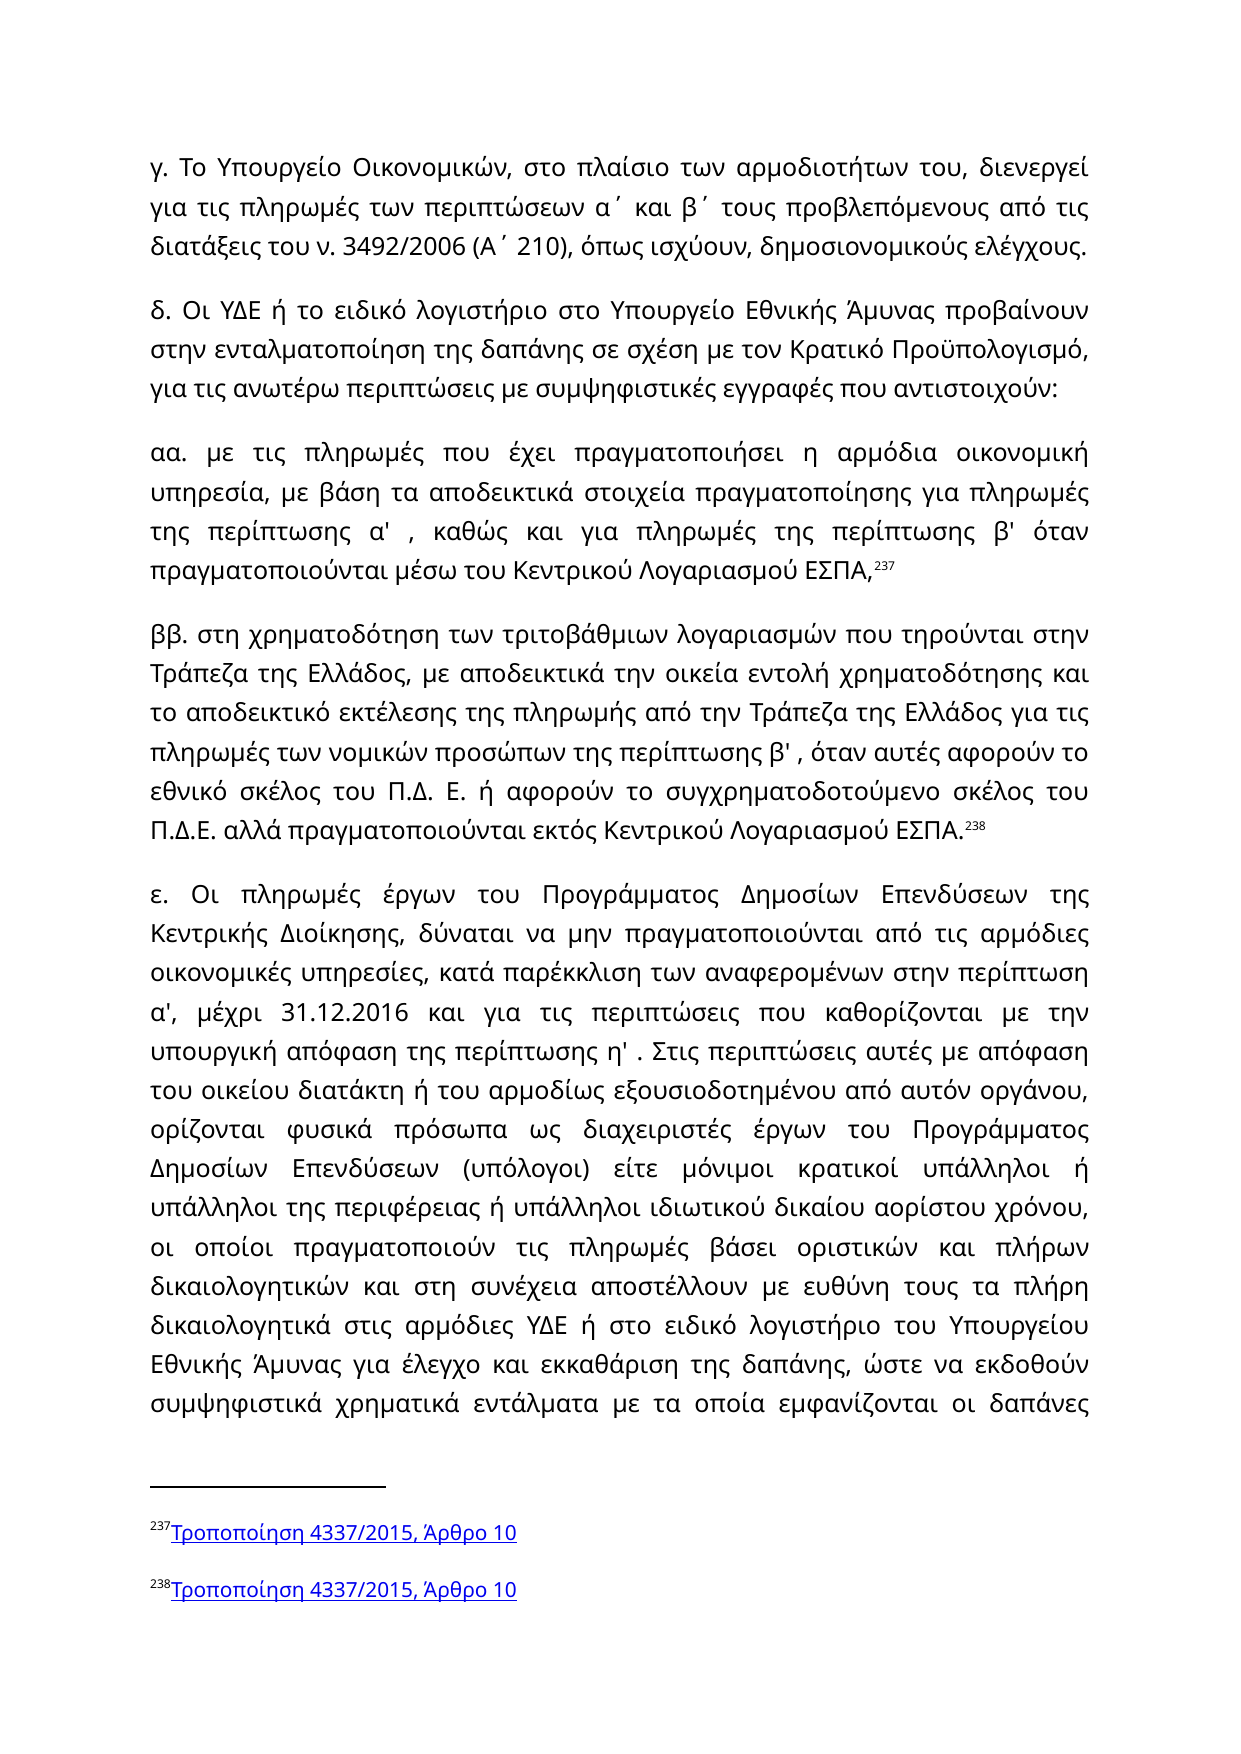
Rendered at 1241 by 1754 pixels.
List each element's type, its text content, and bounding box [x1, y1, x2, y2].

text Τροποποίηση 4337/2015, Άρθρο 10 [150, 1576, 1090, 1604]
text ε. Οι πληρωμές έργων του Προγράμματος Δημοσίων Επενδύσεων της Κεντρικής Διοίκησης, δύναται να μην πραγματοποιούνται από τις αρμόδιες οικονομικές υπηρεσίες, κατά παρέκκλιση των αναφερομένων στην περίπτωση α', μέχρι 31.12.2016 και για τις περιπτώσεις που καθορίζονται με την υπουργική απόφαση της περίπτωσης η' . Στις περιπτώσεις αυτές με απόφαση του οικείου διατάκτη ή του αρμοδίως εξουσιοδοτημένου από αυτόν οργάνου, ορίζονται φυσικά πρόσωπα ως διαχειριστές έργων του Προγράμματος Δημοσίων Επενδύσεων (υπόλογοι) είτε μόνιμοι κρατικοί υπάλληλοι ή υπάλληλοι της περιφέρειας ή υπάλληλοι ιδιωτικού δικαίου αορίστου χρόνου, οι οποίοι πραγματοποιούν τις πληρωμές βάσει οριστικών και πλήρων δικαιολογητικών και στη συνέχεια αποστέλλουν με ευθύνη τους τα πλήρη δικαιολογητικά στις αρμόδιες ΥΔΕ ή στο ειδικό λογιστήριο του Υπουργείου Εθνικής Άμυνας για έλεγχο και εκκαθάριση της δαπάνης, ώστε να εκδοθούν συμψηφιστικά χρηματικά εντάλματα με τα οποία εμφανίζονται οι δαπάνες [150, 877, 1090, 1420]
text γ. Το Υπουργείο Οικονομικών, στο πλαίσιο των αρμοδιοτήτων του, διενεργεί για τις πληρωμές των περιπτώσεων α΄ και β΄ τους προβλεπόμενους από τις διατάξεις του ν. 3492/2006 (Α΄ 210), όπως ισχύουν, δημοσιονομικούς ελέγχους. [150, 150, 1090, 262]
text αα. με τις πληρωμές που έχει πραγματοποιήσει η αρμόδια οικονομική υπηρεσία, με βάση τα αποδεικτικά στοιχεία πραγματοποίησης για πληρωμές της περίπτωσης α' , καθώς και για πληρωμές της περίπτωσης β' όταν πραγματοποιούνται μέσω του Κεντρικού Λογαριασμού ΕΣΠΑ, [150, 435, 1090, 587]
text Τροποποίηση 4337/2015, Άρθρο 10 [150, 1518, 1090, 1546]
text δ. Οι ΥΔΕ ή το ειδικό λογιστήριο στο Υπουργείο Εθνικής Άμυνας προβαίνουν στην ενταλματοποίηση της δαπάνης σε σχέση με τον Κρατικό Προϋπολογισμό, για τις ανωτέρω περιπτώσεις με συμψηφιστικές εγγραφές που αντιστοιχούν: [150, 292, 1090, 405]
text ββ. στη χρηματοδότηση των τριτοβάθμιων λογαριασμών που τηρούνται στην Τράπεζα της Ελλάδος, με αποδεικτικά την οικεία εντολή χρηματοδότησης και το αποδεικτικό εκτέλεσης της πληρωμής από την Τράπεζα της Ελλάδος για τις πληρωμές των νομικών προσώπων της περίπτωσης β' , όταν αυτές αφορούν το εθνικό σκέλος του Π.Δ. Ε. ή αφορούν το συγχρηματοδοτούμενο σκέλος του Π.Δ.Ε. αλλά πραγματοποιούνται εκτός Κεντρικού Λογαριασμού ΕΣΠΑ. [150, 617, 1090, 847]
